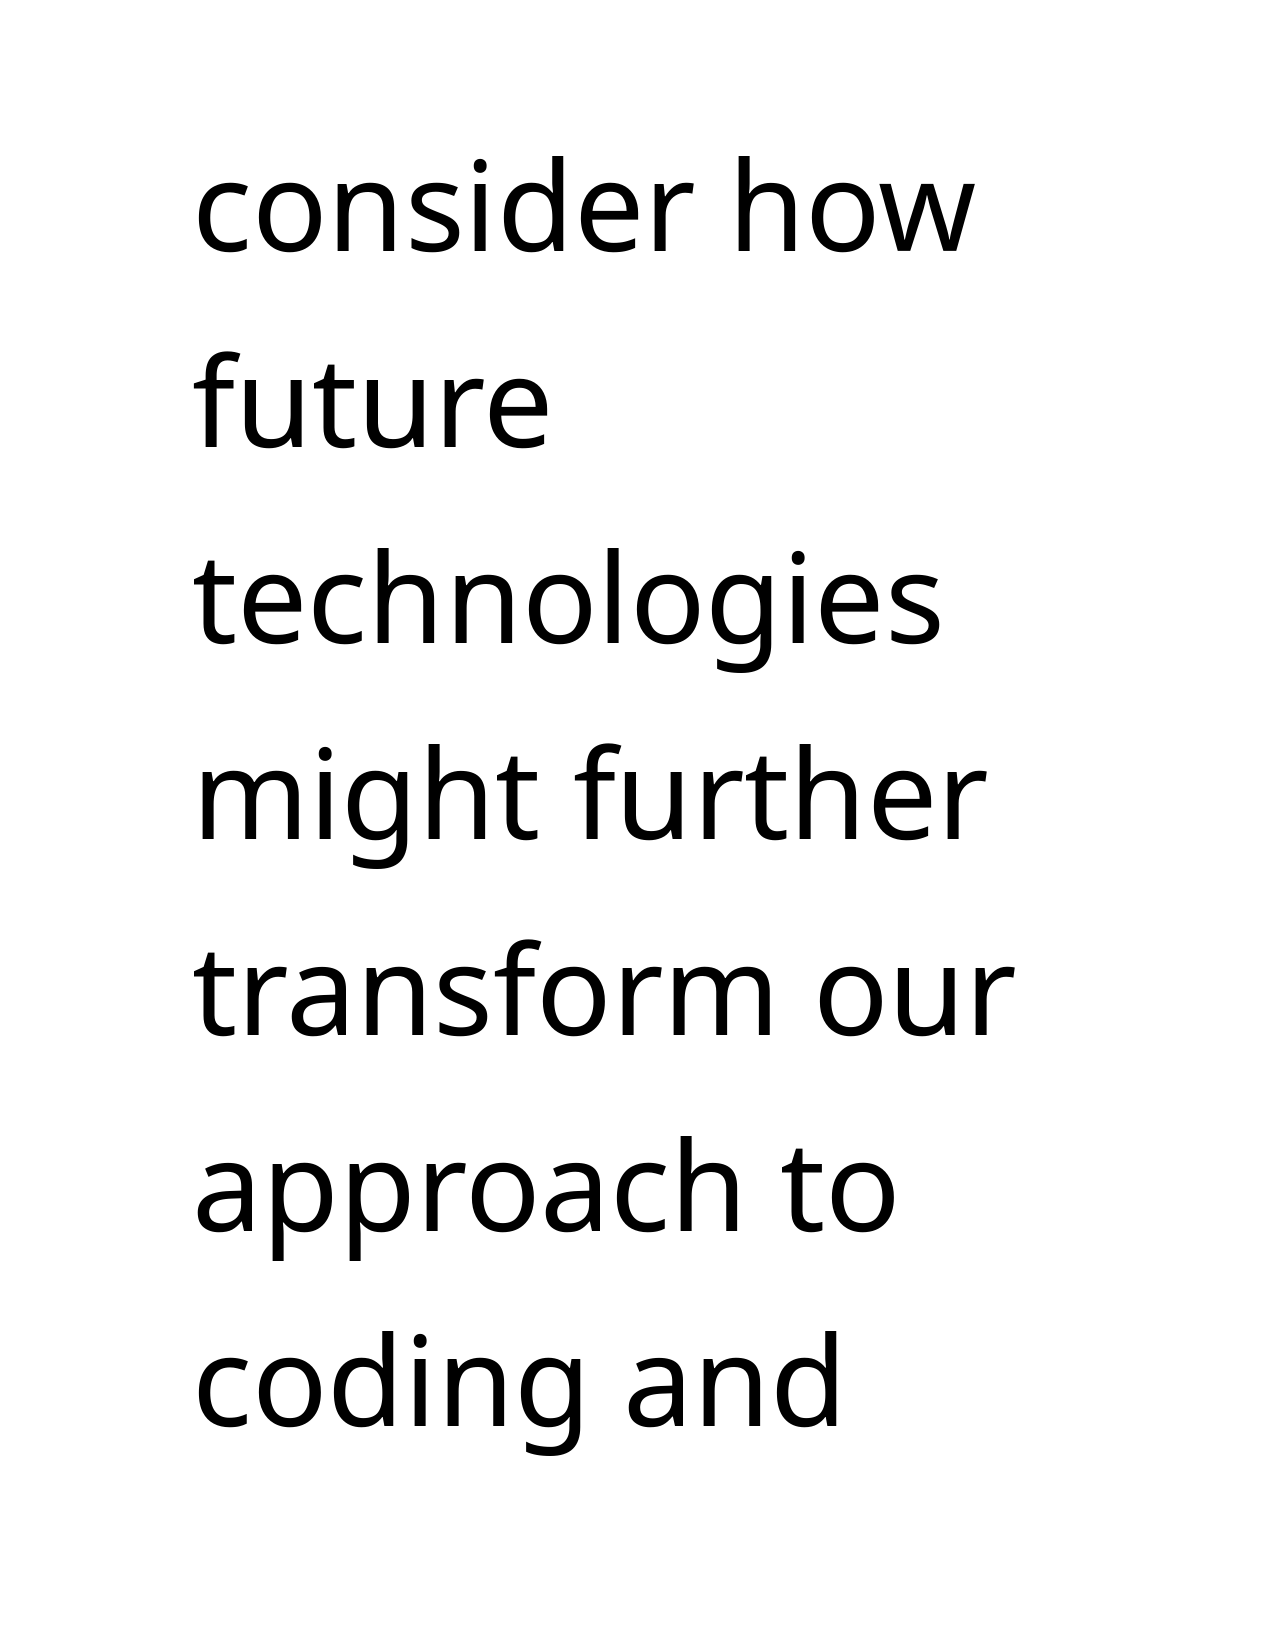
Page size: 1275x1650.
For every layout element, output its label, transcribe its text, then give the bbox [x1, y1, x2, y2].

list consider how future technologies might further transform our approach to coding and [162, 118, 1157, 1463]
